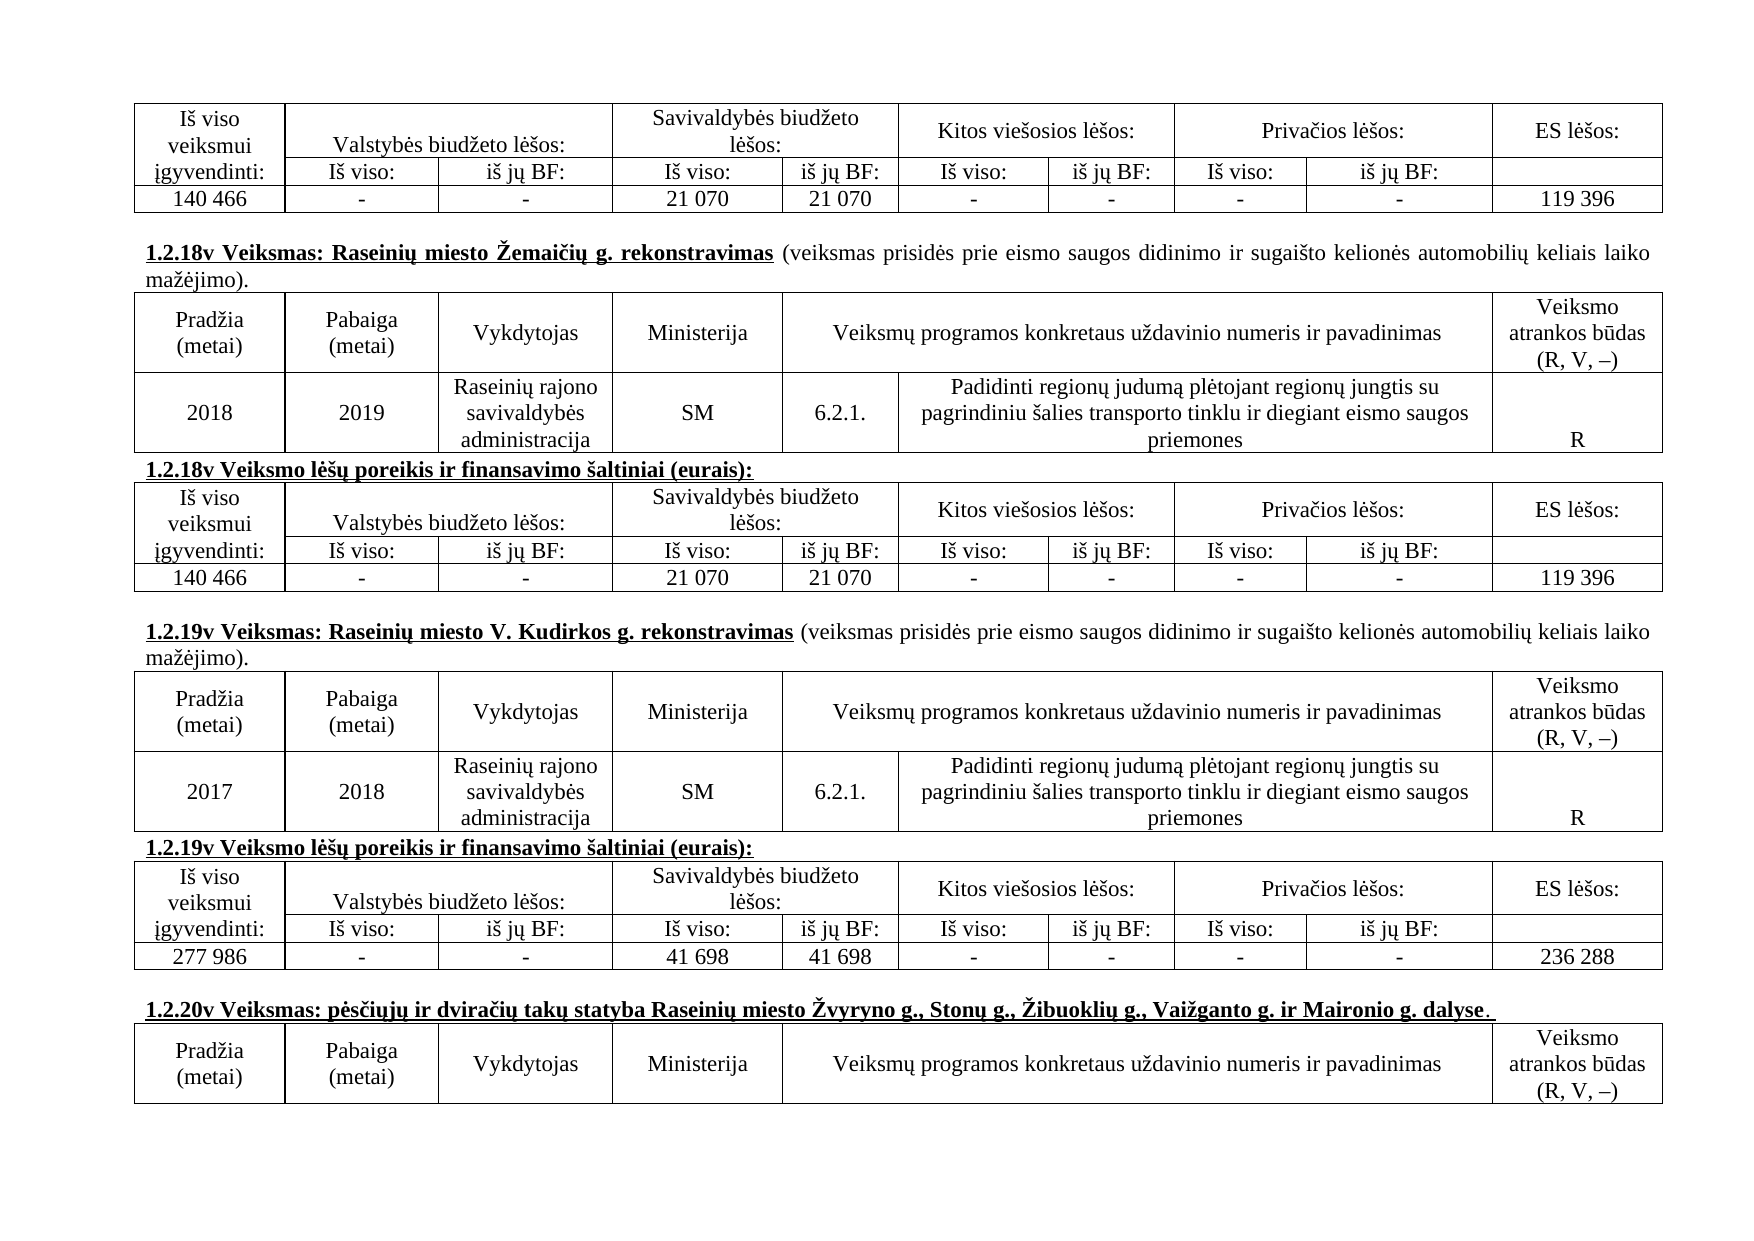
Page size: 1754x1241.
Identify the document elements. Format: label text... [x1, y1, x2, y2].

table_cell [128, 103, 134, 157]
table_cell [1663, 452, 1692, 482]
table_cell - [286, 564, 438, 591]
table_cell [128, 914, 134, 942]
table_cell iš jų BF: [439, 158, 612, 184]
table_cell 277 986 [135, 943, 284, 969]
table_cell [128, 942, 134, 969]
table_cell 236 288 [1493, 943, 1662, 969]
table_cell Veiksmų programos konkretaus uždavinio numeris ir pavadinimas [783, 672, 1492, 751]
table_cell Veiksmo atrankos būdas (R, V, –) [1493, 1024, 1662, 1103]
table_cell [1663, 372, 1692, 452]
table_cell Iš viso veiksmui įgyvendinti: [135, 104, 284, 184]
table_cell - [1175, 564, 1306, 591]
table_cell 119 396 [1493, 186, 1662, 212]
table_cell [1663, 1023, 1692, 1103]
table_cell [1663, 671, 1692, 751]
table_cell R [1493, 373, 1662, 452]
table_cell Raseinių rajono savivaldybės administracija [439, 373, 612, 452]
table_cell - [1307, 943, 1492, 969]
table_cell Privačios lėšos: [1175, 862, 1492, 914]
table_cell [1663, 942, 1692, 969]
table_cell 119 396 [1493, 564, 1662, 591]
table_cell 21 070 [783, 564, 898, 591]
table_cell [1663, 969, 1692, 1023]
table_cell Pabaiga (metai) [286, 1024, 438, 1103]
table_cell R [1493, 752, 1662, 831]
table_cell Valstybės biudžeto lėšos: [286, 104, 612, 157]
table_cell Iš viso: [286, 537, 438, 563]
table_cell Vykdytojas [439, 1024, 612, 1103]
table_cell [128, 292, 134, 372]
table_cell SM [613, 373, 782, 452]
table_cell Privačios lėšos: [1175, 483, 1492, 536]
table_cell - [899, 943, 1048, 969]
table_cell [1663, 591, 1692, 671]
table_cell iš jų BF: [1049, 537, 1174, 563]
table_cell - [899, 564, 1048, 591]
table_cell iš jų BF: [1307, 915, 1492, 942]
table_cell SM [613, 752, 782, 831]
table_cell - [286, 186, 438, 212]
table_cell Ministerija [613, 1024, 782, 1103]
table_cell ES lėšos: [1493, 104, 1662, 157]
table_cell Iš viso: [1175, 158, 1306, 184]
table_cell Iš viso: [286, 158, 438, 184]
table_cell 1.2.18v Veiksmas: Raseinių miesto Žemaičių g. rekonstravimas (veiksmas prisidės prie eismo saugos didinimo ir sugaišto kelionės automobilių keliais laiko mažėjimo). [134, 213, 1663, 292]
table_cell [128, 969, 134, 1023]
table_cell Pabaiga (metai) [286, 293, 438, 372]
table_cell iš jų BF: [783, 158, 898, 184]
table_cell [1493, 537, 1662, 563]
table_cell [1663, 482, 1692, 536]
table_cell Savivaldybės biudžeto lėšos: [613, 483, 898, 536]
table_cell Iš viso: [899, 537, 1048, 563]
table_cell Kitos viešosios lėšos: [899, 862, 1174, 914]
table_cell - [1049, 564, 1174, 591]
table_cell Veiksmų programos konkretaus uždavinio numeris ir pavadinimas [783, 1024, 1492, 1103]
table_cell Raseinių rajono savivaldybės administracija [439, 752, 612, 831]
table_cell [1663, 914, 1692, 942]
table_cell Veiksmo atrankos būdas (R, V, –) [1493, 672, 1662, 751]
table_cell iš jų BF: [1307, 537, 1492, 563]
table_cell Savivaldybės biudžeto lėšos: [613, 104, 898, 157]
table_cell - [1049, 943, 1174, 969]
table_cell 2018 [286, 752, 438, 831]
table_cell Iš viso: [899, 915, 1048, 942]
table_cell Iš viso veiksmui įgyvendinti: [135, 483, 284, 563]
table_cell 2019 [286, 373, 438, 452]
table_cell Pabaiga (metai) [286, 672, 438, 751]
table_cell Padidinti regionų judumą plėtojant regionų jungtis su pagrindiniu šalies transporto tinklu ir diegiant eismo saugos priemones [899, 752, 1492, 831]
table_cell [1663, 212, 1692, 292]
table_cell - [1175, 186, 1306, 212]
table_cell iš jų BF: [1049, 158, 1174, 184]
table_cell [128, 591, 134, 671]
table_cell Iš viso: [1175, 537, 1306, 563]
table_cell ES lėšos: [1493, 862, 1662, 914]
table_cell iš jų BF: [1049, 915, 1174, 942]
table_cell [128, 452, 134, 482]
table_cell 41 698 [783, 943, 898, 969]
table_cell Pradžia (metai) [135, 672, 284, 751]
table_cell [1493, 158, 1662, 184]
table_cell 1.2.19v Veiksmo lėšų poreikis ir finansavimo šaltiniai (eurais): [134, 832, 1663, 861]
table_cell iš jų BF: [1307, 158, 1492, 184]
table_cell - [1049, 186, 1174, 212]
table_cell [128, 861, 134, 914]
table_cell [1663, 831, 1692, 861]
table_cell Savivaldybės biudžeto lėšos: [613, 862, 898, 914]
table_cell 21 070 [613, 186, 782, 212]
table_cell 140 466 [135, 186, 284, 212]
table_cell [128, 157, 134, 184]
table_cell 1.2.19v Veiksmas: Raseinių miesto V. Kudirkos g. rekonstravimas (veiksmas prisidės prie eismo saugos didinimo ir sugaišto kelionės automobilių keliais laiko mažėjimo). [134, 592, 1663, 671]
table_cell - [439, 564, 612, 591]
table_cell [1493, 915, 1662, 942]
table_cell Pradžia (metai) [135, 293, 284, 372]
table_cell Valstybės biudžeto lėšos: [286, 483, 612, 536]
table_cell Kitos viešosios lėšos: [899, 483, 1174, 536]
table_cell [128, 185, 134, 212]
table_cell [128, 671, 134, 751]
table_cell 140 466 [135, 564, 284, 591]
table_cell Iš viso: [613, 537, 782, 563]
table_cell Vykdytojas [439, 672, 612, 751]
table_cell 1.2.18v Veiksmo lėšų poreikis ir finansavimo šaltiniai (eurais): [134, 453, 1663, 482]
table_cell Pradžia (metai) [135, 1024, 284, 1103]
table_cell [128, 212, 134, 292]
table_cell - [439, 186, 612, 212]
table_cell Ministerija [613, 293, 782, 372]
table_cell iš jų BF: [439, 537, 612, 563]
table_cell - [899, 186, 1048, 212]
table_cell Iš viso veiksmui įgyvendinti: [135, 862, 284, 942]
table_cell iš jų BF: [783, 915, 898, 942]
table_cell Vykdytojas [439, 293, 612, 372]
table_cell - [1175, 943, 1306, 969]
table_cell Ministerija [613, 672, 782, 751]
table_cell [1663, 751, 1692, 831]
table_cell 6.2.1. [783, 373, 898, 452]
table_cell - [286, 943, 438, 969]
table_cell [128, 563, 134, 591]
table_cell Iš viso: [613, 915, 782, 942]
table_cell [128, 372, 134, 452]
table_cell 2017 [135, 752, 284, 831]
table_cell [1663, 103, 1692, 157]
table_cell [1663, 536, 1692, 563]
table_cell Iš viso: [613, 158, 782, 184]
table_cell - [439, 943, 612, 969]
table_cell 2018 [135, 373, 284, 452]
table_cell Valstybės biudžeto lėšos: [286, 862, 612, 914]
table_cell [1663, 185, 1692, 212]
table_cell Veiksmų programos konkretaus uždavinio numeris ir pavadinimas [783, 293, 1492, 372]
table_cell 41 698 [613, 943, 782, 969]
table_cell [128, 1023, 134, 1103]
table_cell [1663, 563, 1692, 591]
table_cell 6.2.1. [783, 752, 898, 831]
table_cell [128, 482, 134, 536]
table_cell 21 070 [613, 564, 782, 591]
table_cell Privačios lėšos: [1175, 104, 1492, 157]
table_cell [128, 751, 134, 831]
table_cell iš jų BF: [439, 915, 612, 942]
table_cell - [1307, 186, 1492, 212]
table_cell Padidinti regionų judumą plėtojant regionų jungtis su pagrindiniu šalies transporto tinklu ir diegiant eismo saugos priemones [899, 373, 1492, 452]
table_cell Kitos viešosios lėšos: [899, 104, 1174, 157]
table_cell ES lėšos: [1493, 483, 1662, 536]
table_cell [1663, 861, 1692, 914]
table_cell - [1307, 564, 1492, 591]
table_cell [128, 831, 134, 861]
table_cell Iš viso: [1175, 915, 1306, 942]
table_cell Iš viso: [899, 158, 1048, 184]
table_cell 1.2.20v Veiksmas: pėsčiųjų ir dviračių takų statyba Raseinių miesto Žvyryno g., Stonų g., Žibuoklių g., Vaižganto g. ir Maironio g. dalyse. [134, 970, 1663, 1023]
table_cell [1663, 292, 1692, 372]
table_cell [1663, 157, 1692, 184]
table_cell 21 070 [783, 186, 898, 212]
table_cell Iš viso: [286, 915, 438, 942]
table_cell [128, 536, 134, 563]
table_cell iš jų BF: [783, 537, 898, 563]
table_cell Veiksmo atrankos būdas (R, V, –) [1493, 293, 1662, 372]
